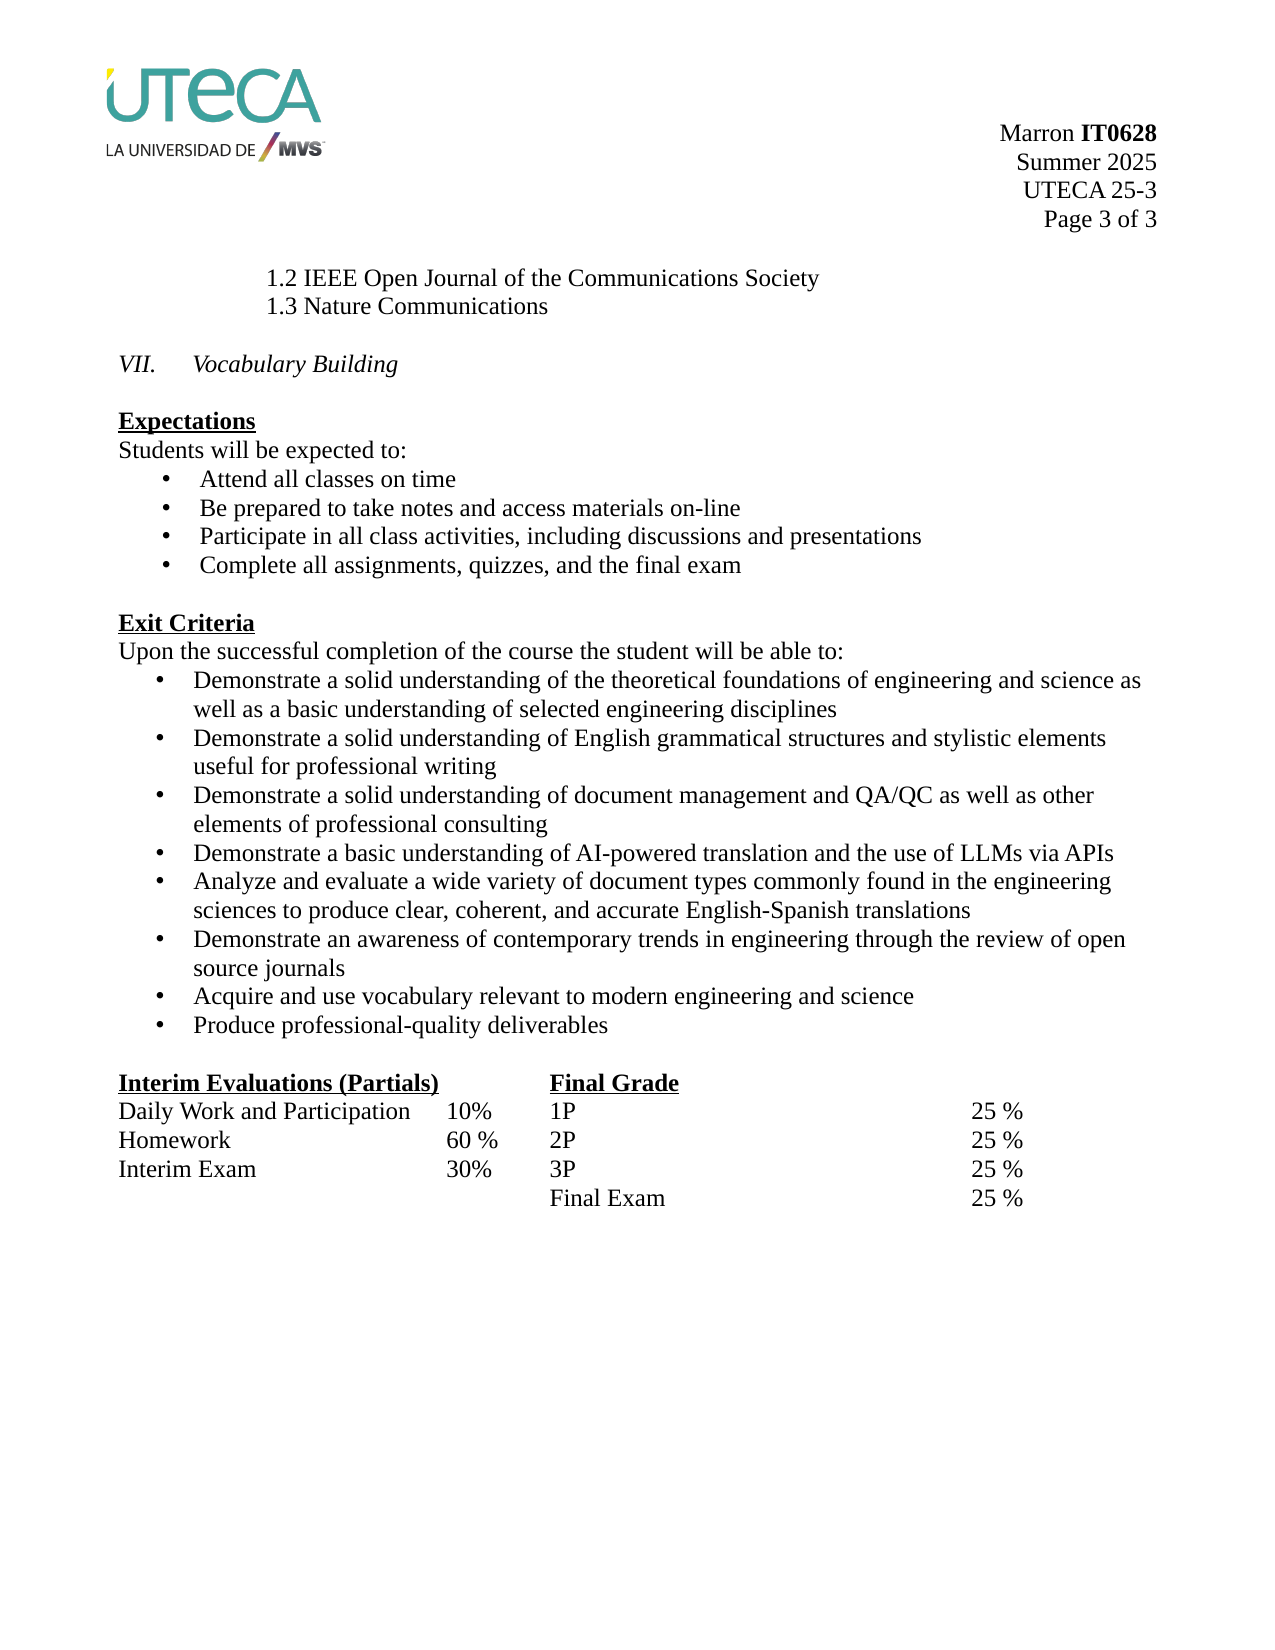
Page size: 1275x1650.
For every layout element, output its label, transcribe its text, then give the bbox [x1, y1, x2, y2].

table_header Final Grade [549, 1068, 971, 1096]
list Be prepared to take notes and access materials on-line [162, 493, 1157, 521]
text VII. Vocabulary Building [118, 349, 1157, 378]
text Upon the successful completion of the course the student will be able to: [118, 636, 1157, 665]
text 1.2 IEEE Open Journal of the Communications Society [266, 263, 1157, 291]
table_cell 25 % [971, 1125, 1027, 1154]
text 1.3 Nature Communications [266, 291, 1157, 320]
table_header [971, 1068, 1027, 1096]
list Demonstrate an awareness of contemporary trends in engineering through the review of open source journals [156, 924, 1157, 981]
table_cell 60 % [446, 1125, 512, 1154]
table_cell 25 % [971, 1154, 1027, 1183]
table_header [512, 1068, 549, 1096]
table_cell 25 % [971, 1183, 1027, 1211]
list Complete all assignments, quizzes, and the final exam [162, 550, 1157, 579]
picture [104, 64, 328, 166]
table_cell Daily Work and Participation [118, 1096, 446, 1125]
table_cell [446, 1183, 512, 1211]
list Demonstrate a basic understanding of AI-powered translation and the use of LLMs via APIs [156, 838, 1157, 866]
table_cell 25 % [971, 1096, 1027, 1125]
table_cell Final Exam [549, 1183, 971, 1211]
table_cell [512, 1183, 549, 1211]
list Demonstrate a solid understanding of document management and QA/QC as well as other elements of professional consulting [156, 780, 1157, 838]
table_cell 10% [446, 1096, 512, 1125]
table_cell 1P [549, 1096, 971, 1125]
text Students will be expected to: [118, 435, 1157, 464]
table_cell Interim Exam [118, 1154, 446, 1183]
table_cell 2P [549, 1125, 971, 1154]
list Acquire and use vocabulary relevant to modern engineering and science [156, 981, 1157, 1010]
table_header [446, 1068, 512, 1096]
table_cell [512, 1096, 549, 1125]
list Attend all classes on time [162, 464, 1157, 493]
table_cell 30% [446, 1154, 512, 1183]
table_cell [512, 1125, 549, 1154]
text Exit Criteria [118, 608, 1157, 636]
table_cell 3P [549, 1154, 971, 1183]
list Produce professional-quality deliverables [156, 1010, 1157, 1039]
table_cell Homework [118, 1125, 446, 1154]
list Demonstrate a solid understanding of English grammatical structures and stylistic elements useful for professional writing [156, 723, 1157, 780]
list Participate in all class activities, including discussions and presentations [162, 521, 1157, 550]
table_cell [512, 1154, 549, 1183]
text Expectations [118, 406, 1157, 435]
table_header Interim Evaluations (Partials) [118, 1068, 446, 1096]
table_cell [118, 1183, 446, 1211]
list Analyze and evaluate a wide variety of document types commonly found in the engineering sciences to produce clear, coherent, and accurate English-Spanish translations [156, 866, 1157, 924]
list Demonstrate a solid understanding of the theoretical foundations of engineering and science as well as a basic understanding of selected engineering disciplines [156, 665, 1157, 723]
